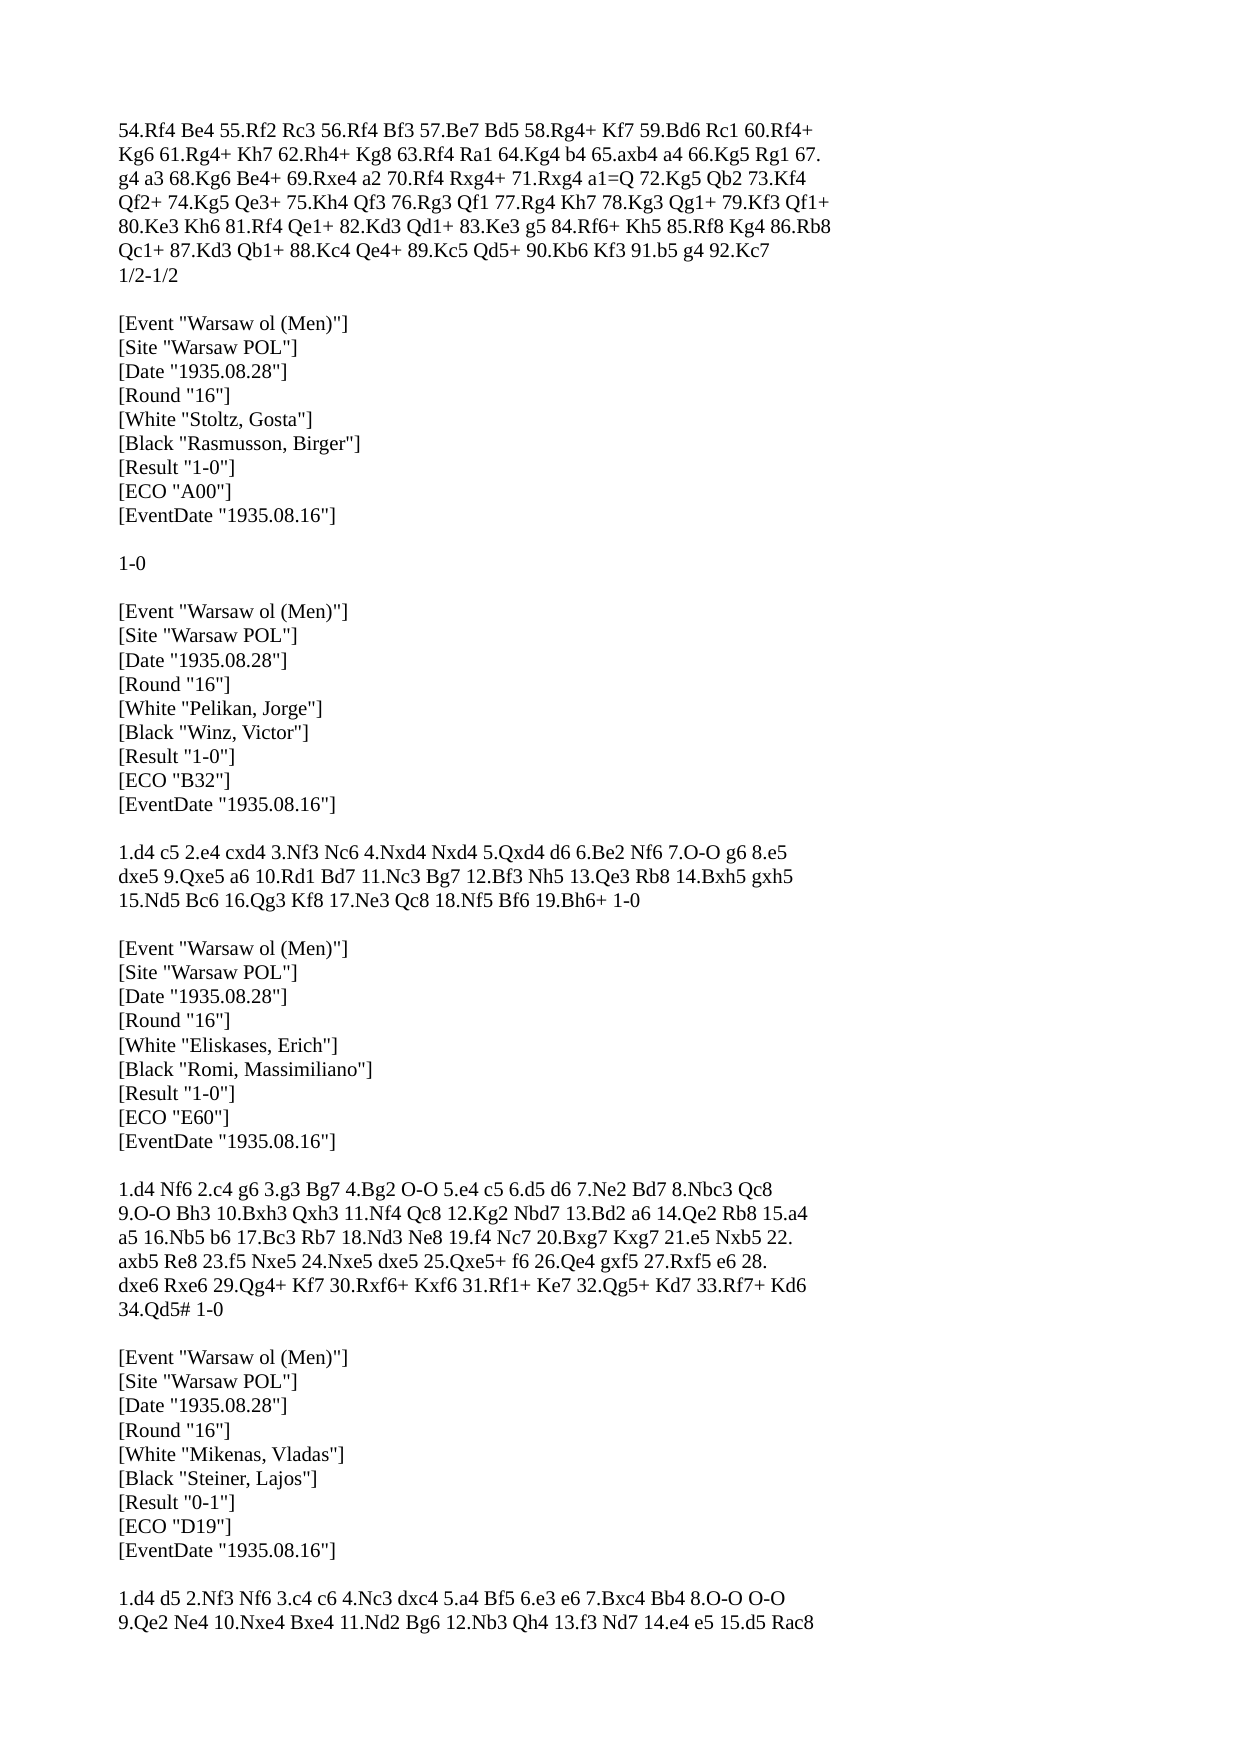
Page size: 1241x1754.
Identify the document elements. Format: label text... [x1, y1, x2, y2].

text [Date "1935.08.28"] [118, 984, 1122, 1008]
text [EventDate "1935.08.16"] [118, 1538, 1122, 1562]
text [Site "Warsaw POL"] [118, 623, 1122, 647]
text 1.d4 d5 2.Nf3 Nf6 3.c4 c6 4.Nc3 dxc4 5.a4 Bf5 6.e3 e6 7.Bxc4 Bb4 8.O-O O-O [118, 1586, 1122, 1610]
text [Date "1935.08.28"] [118, 1393, 1122, 1417]
text [Round "16"] [118, 383, 1122, 407]
text 1/2-1/2 [118, 262, 1122, 287]
text [Round "16"] [118, 1008, 1122, 1032]
text [Black "Rasmusson, Birger"] [118, 431, 1122, 455]
text dxe5 9.Qxe5 a6 10.Rd1 Bd7 11.Nc3 Bg7 12.Bf3 Nh5 13.Qe3 Rb8 14.Bxh5 gxh5 [118, 864, 1122, 888]
text [ECO "D19"] [118, 1514, 1122, 1538]
text [EventDate "1935.08.16"] [118, 1129, 1122, 1153]
text [Event "Warsaw ol (Men)"] [118, 936, 1122, 960]
text [EventDate "1935.08.16"] [118, 503, 1122, 527]
text [Event "Warsaw ol (Men)"] [118, 311, 1122, 335]
text [Site "Warsaw POL"] [118, 960, 1122, 984]
text [White "Mikenas, Vladas"] [118, 1442, 1122, 1466]
text [Site "Warsaw POL"] [118, 1369, 1122, 1393]
text 15.Nd5 Bc6 16.Qg3 Kf8 17.Ne3 Qc8 18.Nf5 Bf6 19.Bh6+ 1-0 [118, 888, 1122, 912]
text [Result "1-0"] [118, 744, 1122, 768]
text [Date "1935.08.28"] [118, 647, 1122, 672]
text 54.Rf4 Be4 55.Rf2 Rc3 56.Rf4 Bf3 57.Be7 Bd5 58.Rg4+ Kf7 59.Bd6 Rc1 60.Rf4+ [118, 118, 1122, 142]
text [Black "Romi, Massimiliano"] [118, 1057, 1122, 1081]
text [Result "1-0"] [118, 1081, 1122, 1105]
text [Round "16"] [118, 1417, 1122, 1442]
text [ECO "A00"] [118, 479, 1122, 503]
text [White "Pelikan, Jorge"] [118, 696, 1122, 720]
text Qf2+ 74.Kg5 Qe3+ 75.Kh4 Qf3 76.Rg3 Qf1 77.Rg4 Kh7 78.Kg3 Qg1+ 79.Kf3 Qf1+ [118, 190, 1122, 214]
text [Round "16"] [118, 672, 1122, 696]
text [White "Eliskases, Erich"] [118, 1032, 1122, 1057]
text [ECO "B32"] [118, 768, 1122, 792]
text [Date "1935.08.28"] [118, 359, 1122, 383]
text [Black "Winz, Victor"] [118, 720, 1122, 744]
text [Result "1-0"] [118, 455, 1122, 479]
text 34.Qd5# 1-0 [118, 1297, 1122, 1321]
text 1.d4 c5 2.e4 cxd4 3.Nf3 Nc6 4.Nxd4 Nxd4 5.Qxd4 d6 6.Be2 Nf6 7.O-O g6 8.e5 [118, 840, 1122, 864]
text 9.O-O Bh3 10.Bxh3 Qxh3 11.Nf4 Qc8 12.Kg2 Nbd7 13.Bd2 a6 14.Qe2 Rb8 15.a4 [118, 1201, 1122, 1225]
text [ECO "E60"] [118, 1105, 1122, 1129]
text dxe6 Rxe6 29.Qg4+ Kf7 30.Rxf6+ Kxf6 31.Rf1+ Ke7 32.Qg5+ Kd7 33.Rf7+ Kd6 [118, 1273, 1122, 1297]
text 80.Ke3 Kh6 81.Rf4 Qe1+ 82.Kd3 Qd1+ 83.Ke3 g5 84.Rf6+ Kh5 85.Rf8 Kg4 86.Rb8 [118, 214, 1122, 238]
text [Event "Warsaw ol (Men)"] [118, 599, 1122, 623]
text Qc1+ 87.Kd3 Qb1+ 88.Kc4 Qe4+ 89.Kc5 Qd5+ 90.Kb6 Kf3 91.b5 g4 92.Kc7 [118, 238, 1122, 262]
text [Site "Warsaw POL"] [118, 335, 1122, 359]
text Kg6 61.Rg4+ Kh7 62.Rh4+ Kg8 63.Rf4 Ra1 64.Kg4 b4 65.axb4 a4 66.Kg5 Rg1 67. [118, 142, 1122, 166]
text [Result "0-1"] [118, 1490, 1122, 1514]
text g4 a3 68.Kg6 Be4+ 69.Rxe4 a2 70.Rf4 Rxg4+ 71.Rxg4 a1=Q 72.Kg5 Qb2 73.Kf4 [118, 166, 1122, 190]
text [EventDate "1935.08.16"] [118, 792, 1122, 816]
text axb5 Re8 23.f5 Nxe5 24.Nxe5 dxe5 25.Qxe5+ f6 26.Qe4 gxf5 27.Rxf5 e6 28. [118, 1249, 1122, 1273]
text 9.Qe2 Ne4 10.Nxe4 Bxe4 11.Nd2 Bg6 12.Nb3 Qh4 13.f3 Nd7 14.e4 e5 15.d5 Rac8 [118, 1610, 1122, 1634]
text 1-0 [118, 551, 1122, 575]
text [Event "Warsaw ol (Men)"] [118, 1345, 1122, 1369]
text 1.d4 Nf6 2.c4 g6 3.g3 Bg7 4.Bg2 O-O 5.e4 c5 6.d5 d6 7.Ne2 Bd7 8.Nbc3 Qc8 [118, 1177, 1122, 1201]
text a5 16.Nb5 b6 17.Bc3 Rb7 18.Nd3 Ne8 19.f4 Nc7 20.Bxg7 Kxg7 21.e5 Nxb5 22. [118, 1225, 1122, 1249]
text [White "Stoltz, Gosta"] [118, 407, 1122, 431]
text [Black "Steiner, Lajos"] [118, 1466, 1122, 1490]
